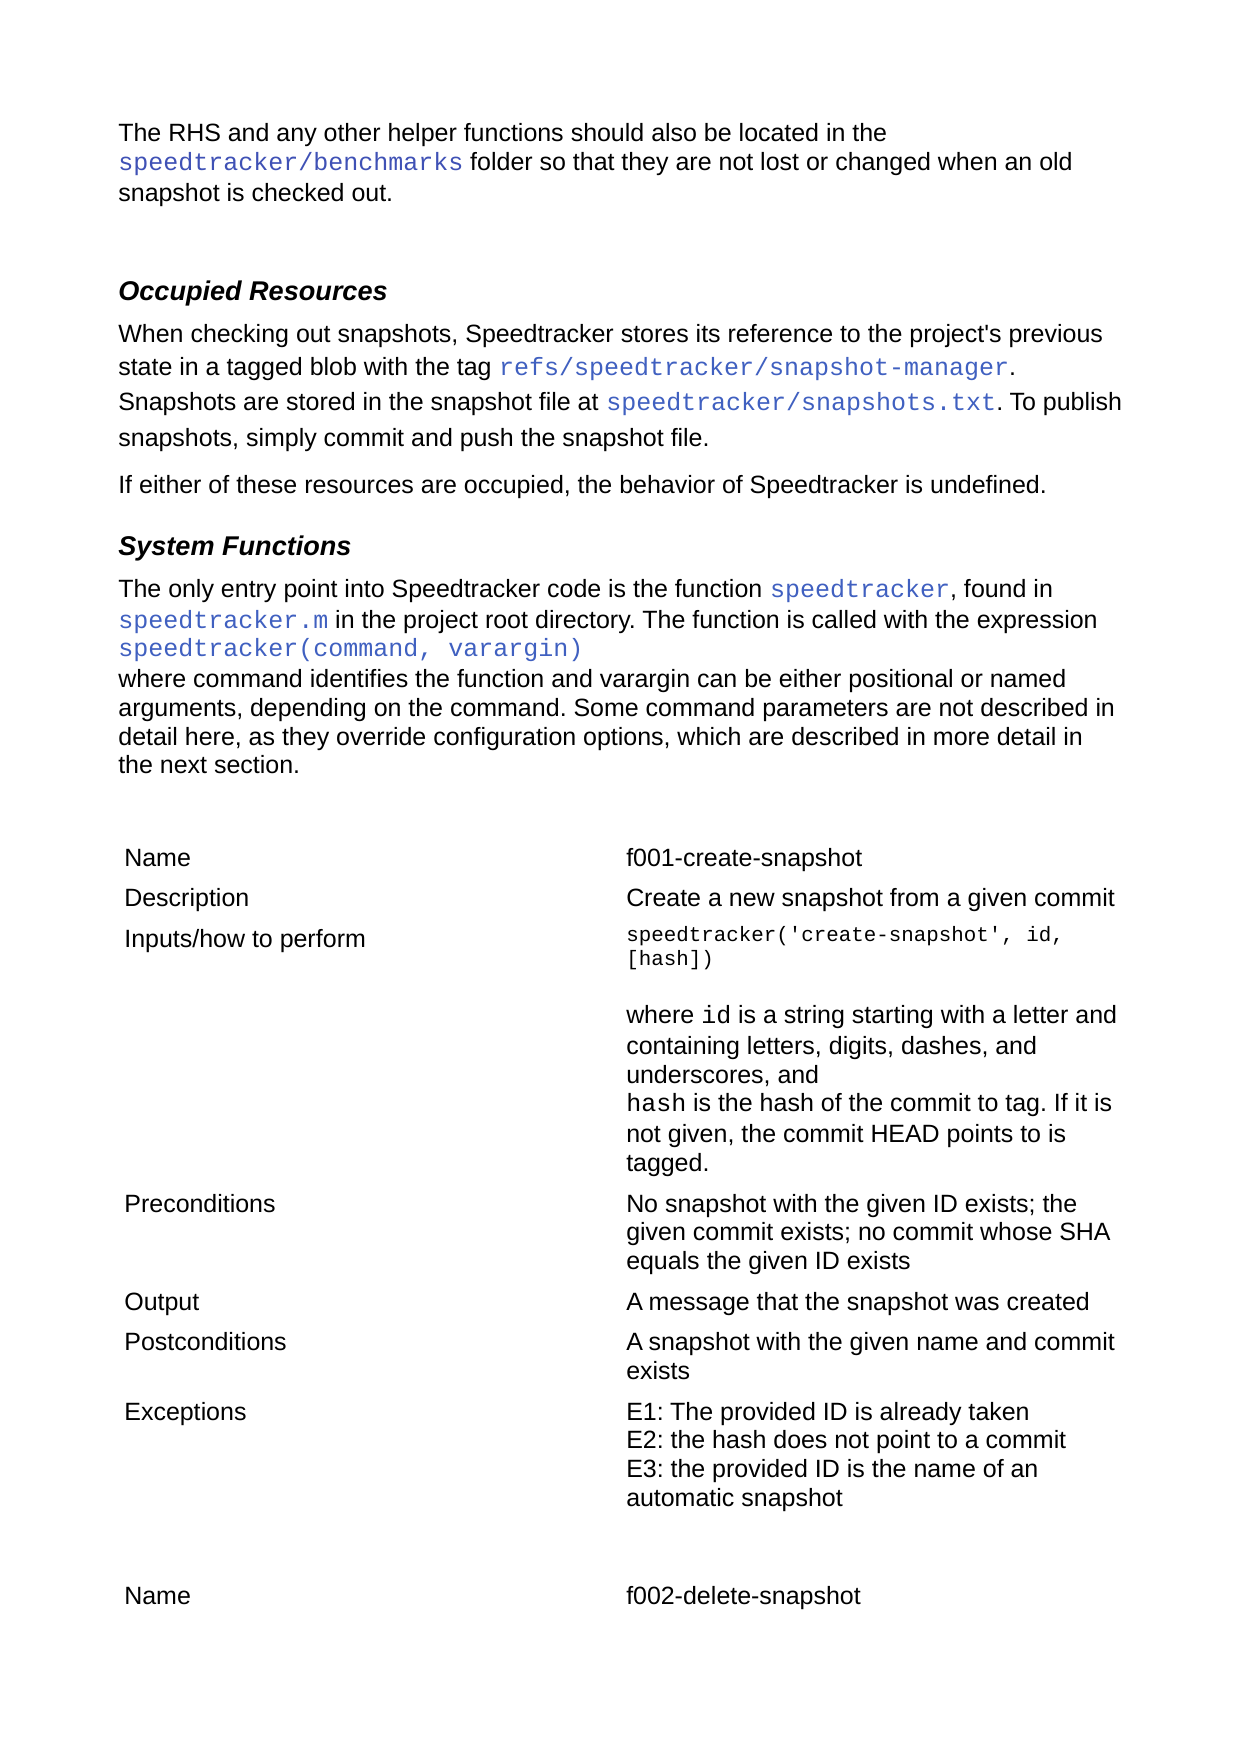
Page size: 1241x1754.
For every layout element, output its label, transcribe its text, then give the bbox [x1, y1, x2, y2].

subtitle Occupied Resources [118, 275, 1122, 307]
table_header Name [118, 1575, 620, 1616]
table_cell Exceptions [118, 1391, 620, 1518]
table_header f002-delete-snapshot [620, 1575, 1122, 1616]
text When checking out snapshots, Speedtracker stores its reference to the project's previous state in a tagged blob with the tag refs/speedtracker/snapshot-manager. Snapshots are stored in the snapshot file at speedtracker/snapshots.txt. To publish snapshots, simply commit and push the snapshot file. [118, 319, 1122, 451]
table_cell speedtracker('create-snapshot', id, [hash]) where id is a string starting with a letter and containing letters, digits, dashes, and underscores, and hash is the hash of the commit to tag. If it is not given, the commit HEAD points to is tagged. [620, 918, 1131, 1183]
table_cell No snapshot with the given ID exists; the given commit exists; no commit whose SHA equals the given ID exists [620, 1183, 1131, 1281]
table_cell A message that the snapshot was created [620, 1281, 1131, 1321]
table_cell Preconditions [118, 1183, 620, 1281]
table_cell E1: The provided ID is already taken E2: the hash does not point to a commit E3: the provided ID is the name of an automatic snapshot [620, 1391, 1131, 1518]
table_header Name [118, 837, 620, 877]
table_cell Create a new snapshot from a given commit [620, 877, 1131, 918]
text The only entry point into Speedtracker code is the function speedtracker, found in speedtracker.m in the project root directory. The function is called with the expression [118, 574, 1122, 636]
text The RHS and any other helper functions should also be located in the speedtracker/benchmarks folder so that they are not lost or changed when an old snapshot is checked out. [118, 118, 1122, 207]
table_cell Description [118, 877, 620, 918]
table_cell A snapshot with the given name and commit exists [620, 1321, 1131, 1391]
text where command identifies the function and varargin can be either positional or named arguments, depending on the command. Some command parameters are not described in detail here, as they override configuration options, which are described in more detail in the next section. [118, 664, 1122, 779]
text If either of these resources are occupied, the behavior of Speedtracker is undefined. [118, 470, 1122, 499]
table_cell Output [118, 1281, 620, 1321]
subtitle System Functions [118, 530, 1122, 561]
text speedtracker(command, varargin) [118, 636, 1122, 664]
table_cell Postconditions [118, 1321, 620, 1391]
table_header f001-create-snapshot [620, 837, 1131, 877]
table_cell Inputs/how to perform [118, 918, 620, 1183]
